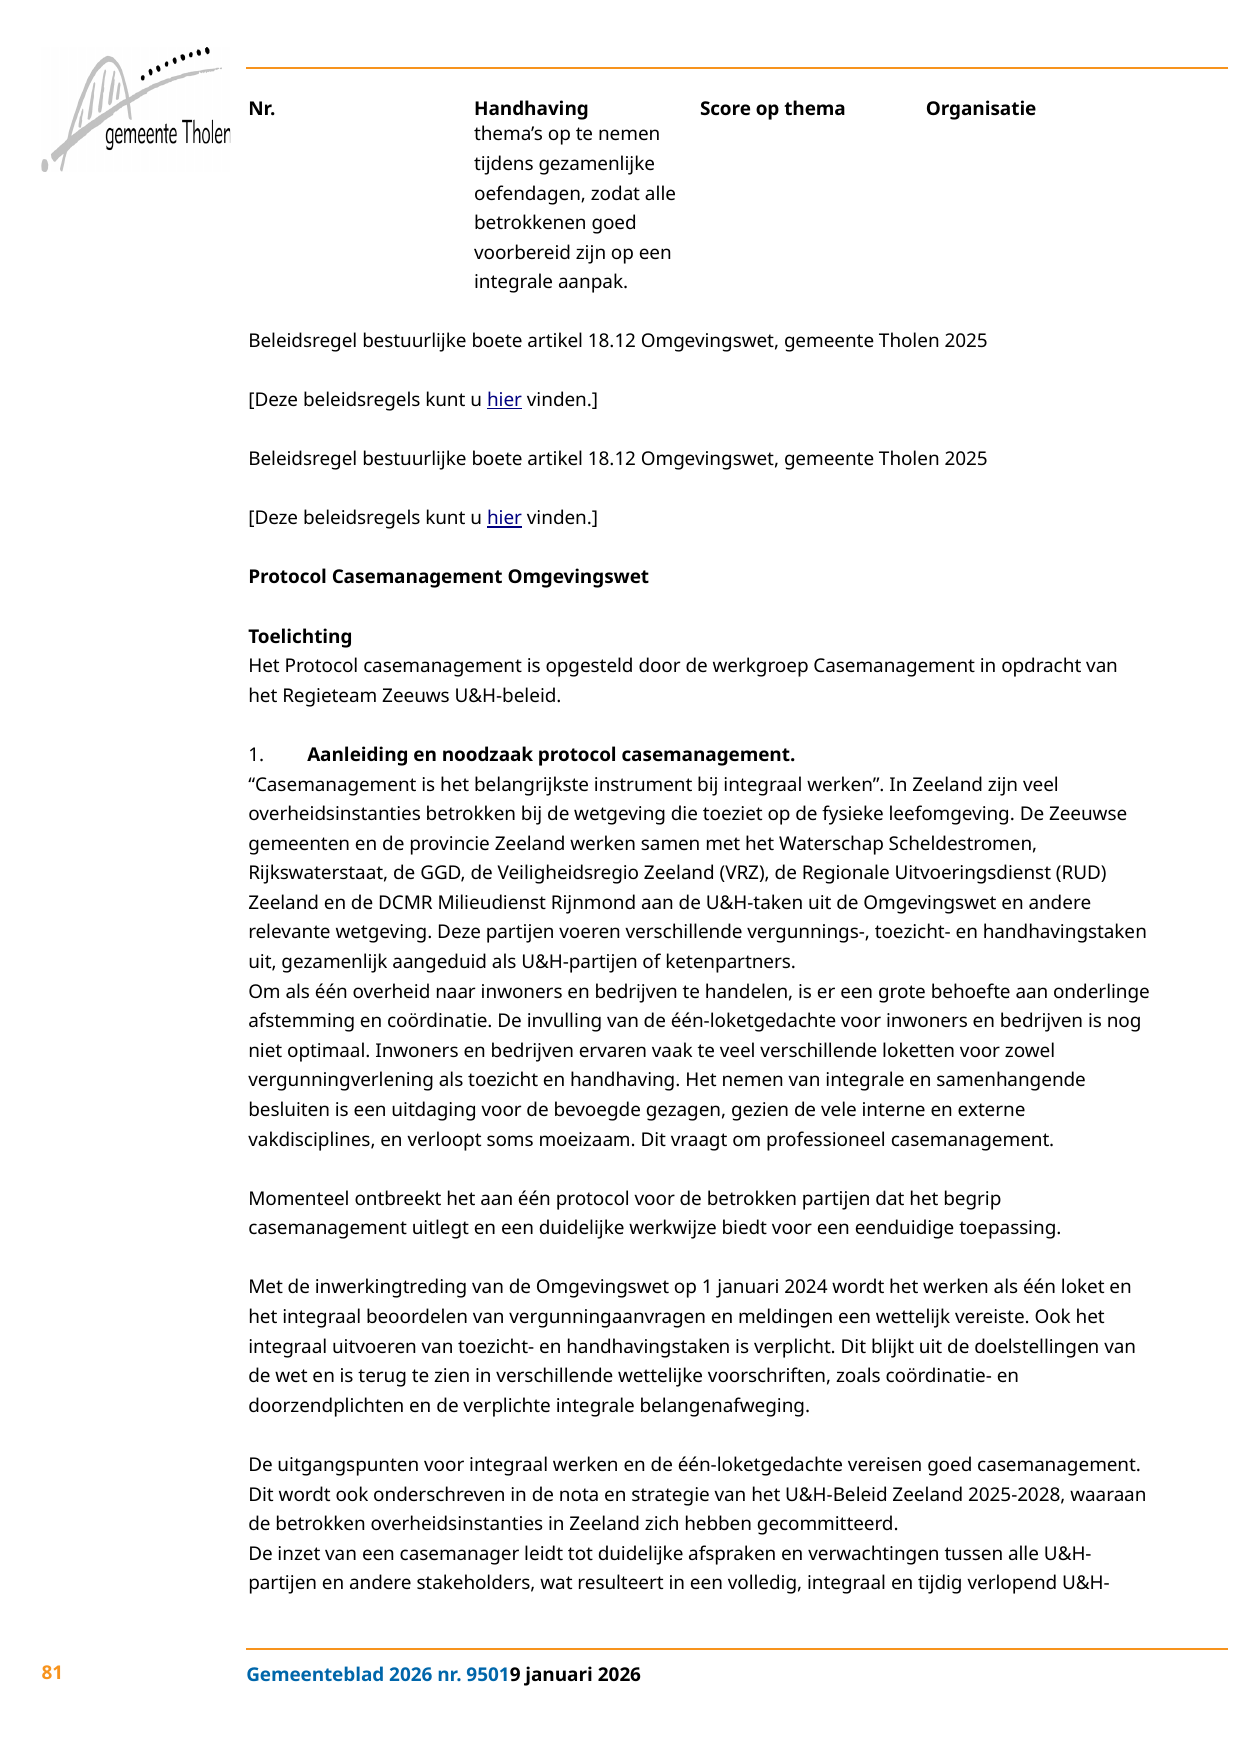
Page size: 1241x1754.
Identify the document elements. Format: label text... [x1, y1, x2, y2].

text [Deze beleidsregels kunt u hier vinden.] [248, 504, 1152, 530]
text Beleidsregel bestuurlijke boete artikel 18.12 Omgevingswet, gemeente Tholen 2025 [248, 327, 1152, 353]
table_cell thema’s op te nemen tijdens gezamenlijke oefendagen, zodat alle betrokkenen goed voorbereid zijn op een integrale aanpak. [474, 121, 700, 294]
text “Casemanagement is het belangrijkste instrument bij integraal werken”. In Zeeland zijn veel overheidsinstanties betrokken bij de wetgeving die toeziet op de fysieke leefomgeving. De Zeeuwse gemeenten en de provincie Zeeland werken samen met het Waterschap Scheldestromen, Rijkswaterstaat, de GGD, de Veiligheidsregio Zeeland (VRZ), de Regionale Uitvoeringsdienst (RUD) Zeeland en de DCMR Milieudienst Rijnmond aan de U&H-taken uit de Omgevingswet en andere relevante wetgeving. Deze partijen voeren verschillende vergunnings-, toezicht- en handhavingstaken uit, gezamenlijk aangeduid als U&H-partijen of ketenpartners. [248, 771, 1152, 974]
text Het Protocol casemanagement is opgesteld door de werkgroep Casemanagement in opdracht van het Regieteam Zeeuws U&H-beleid. [248, 652, 1152, 708]
text Beleidsregel bestuurlijke boete artikel 18.12 Omgevingswet, gemeente Tholen 2025 [248, 445, 1152, 471]
text Met de inwerkingtreding van de Omgevingswet op 1 januari 2024 wordt het werken als één loket en het integraal beoordelen van vergunningaanvragen en meldingen een wettelijk vereiste. Ook het integraal uitvoeren van toezicht- en handhavingstaken is verplicht. Dit blijkt uit de doelstellingen van de wet en is terug te zien in verschillende wettelijke voorschriften, zoals coördinatie- en doorzendplichten en de verplichte integrale belangenafweging. [248, 1274, 1152, 1418]
table_header Handhaving [474, 95, 700, 121]
text De inzet van een casemanager leidt tot duidelijke afspraken en verwachtingen tussen alle U&H-partijen en andere stakeholders, wat resulteert in een volledig, integraal en tijdig verlopend U&H- [248, 1540, 1152, 1595]
list Aanleiding en noodzaak protocol casemanagement. [248, 741, 1152, 767]
table_cell [926, 121, 1152, 294]
text [Deze beleidsregels kunt u hier vinden.] [248, 386, 1152, 412]
picture [41, 47, 231, 172]
text De uitgangspunten voor integraal werken en de één-loketgedachte vereisen goed casemanagement. Dit wordt ook onderschreven in de nota en strategie van het U&H-Beleid Zeeland 2025-2028, waaraan de betrokken overheidsinstanties in Zeeland zich hebben gecommitteerd. [248, 1451, 1152, 1536]
table_cell [700, 121, 926, 294]
text Momenteel ontbreekt het aan één protocol voor de betrokken partijen dat het begrip casemanagement uitlegt en een duidelijke werkwijze biedt voor een eenduidige toepassing. [248, 1185, 1152, 1240]
table_header Nr. [248, 95, 474, 121]
table_header Score op thema [700, 95, 926, 121]
text Om als één overheid naar inwoners en bedrijven te handelen, is er een grote behoefte aan onderlinge afstemming en coördinatie. De invulling van de één-loketgedachte voor inwoners en bedrijven is nog niet optimaal. Inwoners en bedrijven ervaren vaak te veel verschillende loketten voor zowel vergunningverlening als toezicht en handhaving. Het nemen van integrale en samenhangende besluiten is een uitdaging voor de bevoegde gezagen, gezien de vele interne en externe vakdisciplines, en verloopt soms moeizaam. Dit vraagt om professioneel casemanagement. [248, 978, 1152, 1151]
table_header Organisatie [926, 95, 1152, 121]
table_cell [248, 121, 474, 294]
text Protocol Casemanagement Omgevingswet [248, 564, 1152, 589]
text Toelichting [248, 623, 1152, 648]
